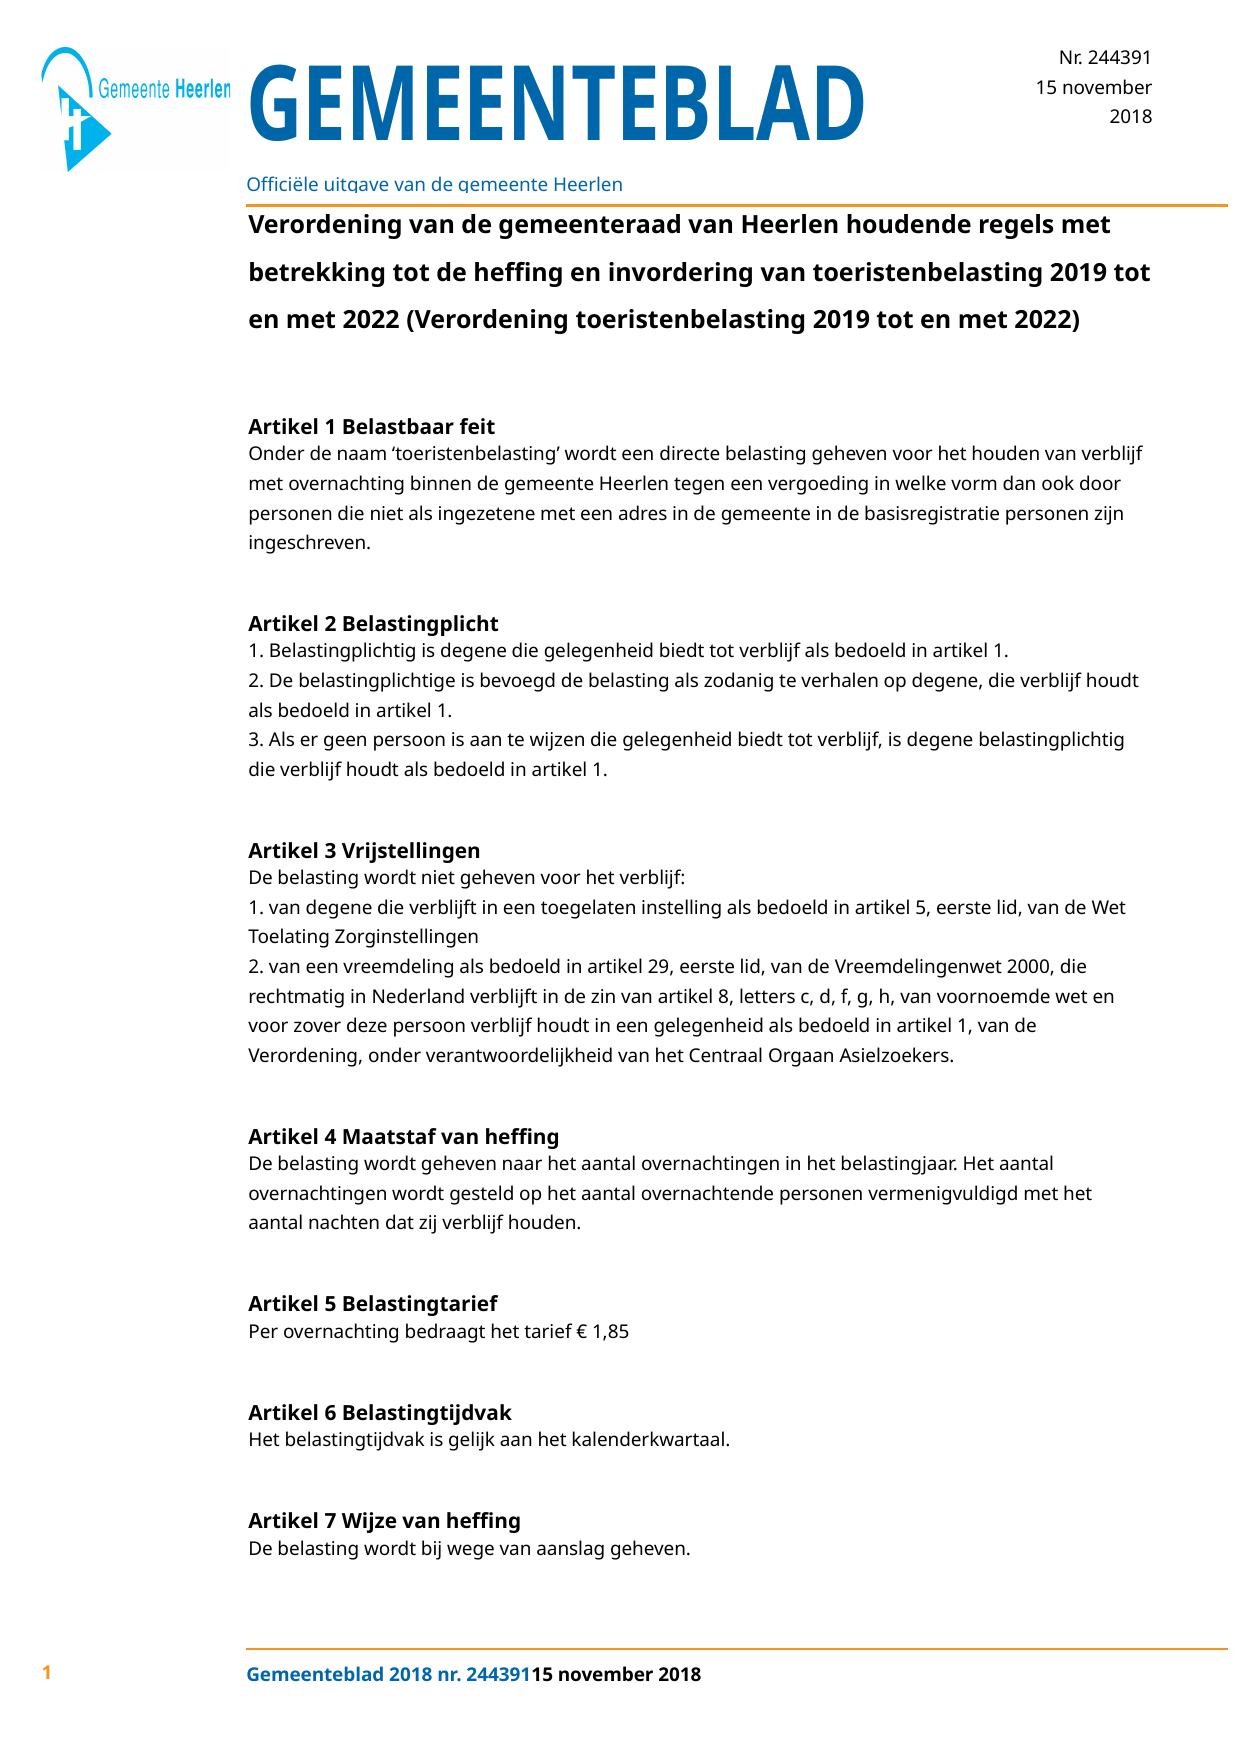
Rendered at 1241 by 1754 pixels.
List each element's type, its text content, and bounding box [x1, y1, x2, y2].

text De belasting wordt geheven naar het aantal overnachtingen in het belastingjaar. Het aantal overnachtingen wordt gesteld op het aantal overnachtende personen vermenigvuldigd met het aantal nachten dat zij verblijf houden. [248, 1150, 1152, 1235]
text Artikel 5 Belastingtarief [248, 1289, 1152, 1318]
text Per overnachting bedraagt het tarief € 1,85 [248, 1318, 1152, 1344]
text 2. van een vreemdeling als bedoeld in artikel 29, eerste lid, van de Vreemdelingenwet 2000, die rechtmatig in Nederland verblijft in de zin van artikel 8, letters c, d, f, g, h, van voornoemde wet en voor zover deze persoon verblijf houdt in een gelegenheid als bedoeld in artikel 1, van de Verordening, onder verantwoordelijkheid van het Centraal Orgaan Asielzoekers. [248, 953, 1152, 1068]
text Onder de naam ‘toeristenbelasting’ wordt een directe belasting geheven voor het houden van verblijf met overnachting binnen de gemeente Heerlen tegen een vergoeding in welke vorm dan ook door personen die niet als ingezetene met een adres in de gemeente in de basisregistratie personen zijn ingeschreven. [248, 441, 1152, 555]
text 3. Als er geen persoon is aan te wijzen die gelegenheid biedt tot verblijf, is degene belastingplichtig die verblijf houdt als bedoeld in artikel 1. [248, 726, 1152, 782]
text Verordening van de gemeenteraad van Heerlen houdende regels met betrekking tot de heffing en invordering van toeristenbelasting 2019 tot en met 2022 (Verordening toeristenbelasting 2019 tot en met 2022) [248, 207, 1152, 336]
text Artikel 3 Vrijstellingen [248, 836, 1152, 864]
text 2. De belastingplichtige is bevoegd de belasting als zodanig te verhalen op degene, die verblijf houdt als bedoeld in artikel 1. [248, 667, 1152, 723]
text Artikel 4 Maatstaf van heffing [248, 1122, 1152, 1150]
text Artikel 2 Belastingplicht [248, 609, 1152, 638]
text Artikel 1 Belastbaar feit [248, 412, 1152, 441]
text De belasting wordt bij wege van aanslag geheven. [248, 1535, 1152, 1561]
text 1. van degene die verblijft in een toegelaten instelling als bedoeld in artikel 5, eerste lid, van de Wet Toelating Zorginstellingen [248, 894, 1152, 949]
text Artikel 7 Wijze van heffing [248, 1506, 1152, 1535]
picture [41, 47, 231, 172]
text Het belastingtijdvak is gelijk aan het kalenderkwartaal. [248, 1426, 1152, 1452]
picture [41, 47, 58, 70]
text Artikel 6 Belastingtijdvak [248, 1398, 1152, 1426]
text De belasting wordt niet geheven voor het verblijf: [248, 864, 1152, 890]
text 1. Belastingplichtig is degene die gelegenheid biedt tot verblijf als bedoeld in artikel 1. [248, 638, 1152, 663]
